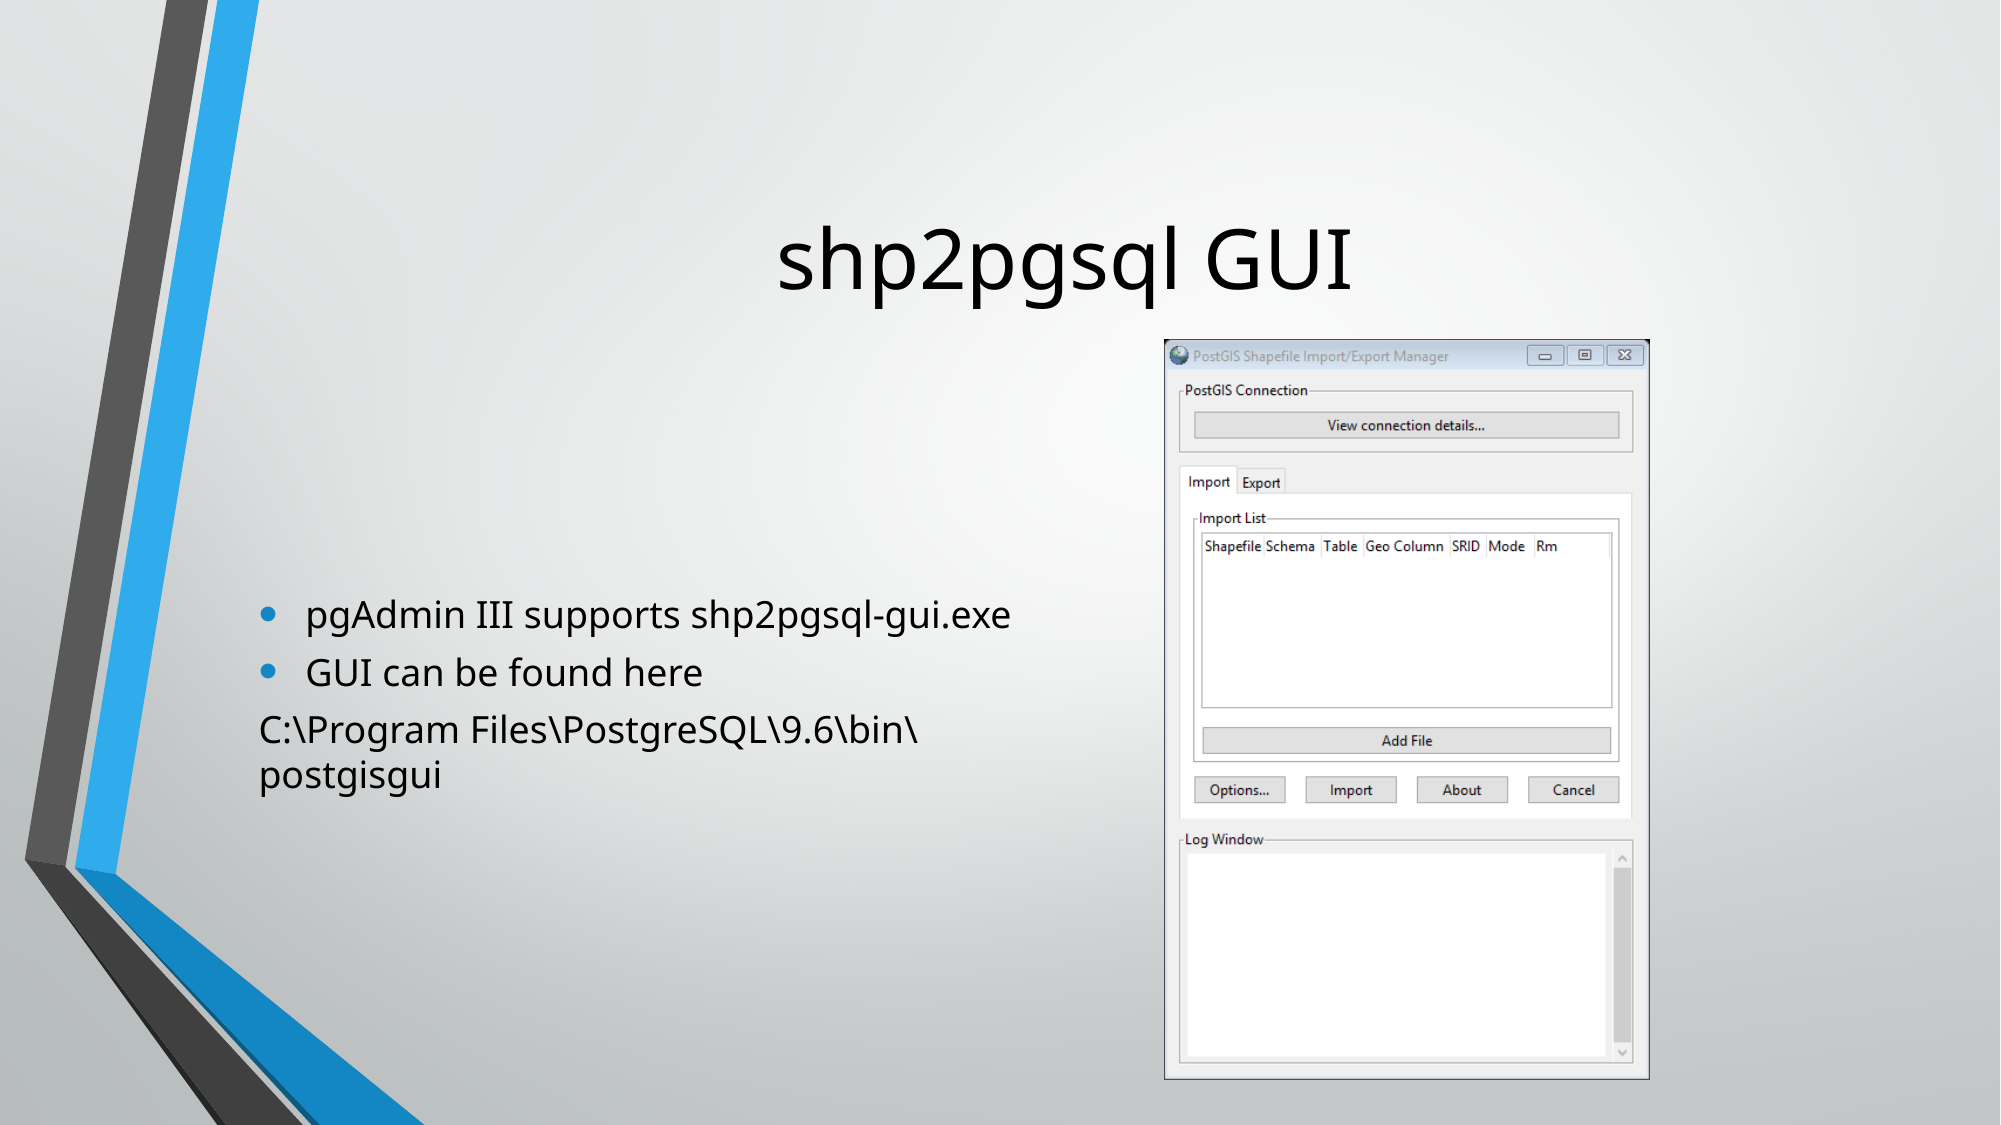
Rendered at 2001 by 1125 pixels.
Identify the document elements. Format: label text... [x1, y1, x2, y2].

picture [1164, 339, 1650, 1080]
title shp2pgsql GUI [243, 112, 1887, 400]
list pgAdmin III supports shp2pgsql-gui.exe GUI can be found here C:\Program Files\PostgreSQL\9.6\bin\postgisgui [243, 437, 1047, 950]
